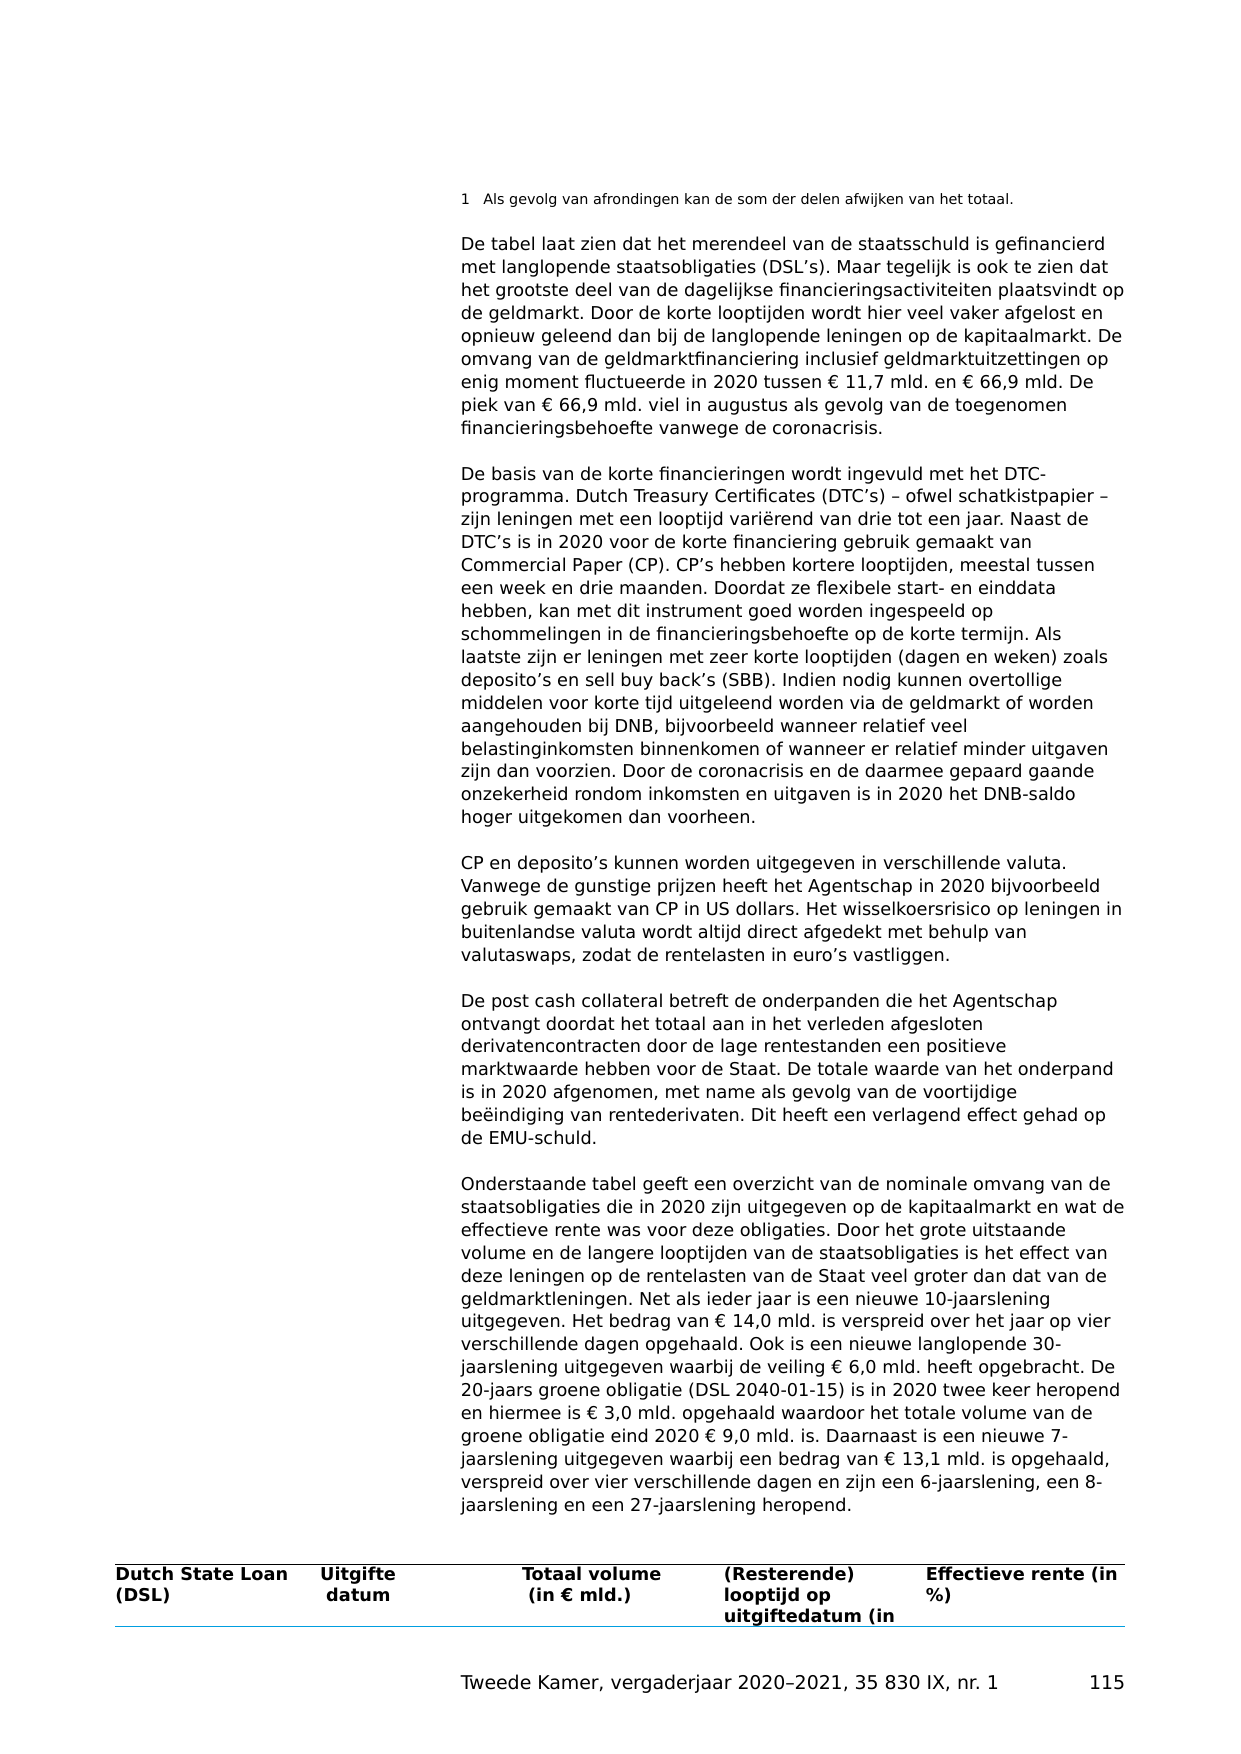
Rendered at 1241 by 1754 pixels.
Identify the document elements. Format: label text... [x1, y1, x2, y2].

table_cell Effectieve rente (in %) [923, 1565, 1125, 1626]
text CP en deposito’s kunnen worden uitgegeven in verschillende valuta. Vanwege de gunstige prijzen heeft het Agentschap in 2020 bijvoorbeeld gebruik gemaakt van CP in US dollars. Het wisselkoersrisico op leningen in buitenlandse valuta wordt altijd direct afgedekt met behulp van valutaswaps, zodat de rentelasten in euro’s vastliggen. [461, 851, 1125, 966]
list Als gevolg van afrondingen kan de som der delen afwijken van het totaal. [461, 191, 1125, 207]
text De post cash collateral betreft de onderpanden die het Agentschap ontvangt doordat het totaal aan in het verleden afgesloten derivatencontracten door de lage rentestanden een positieve marktwaarde hebben voor de Staat. De totale waarde van het onderpand is in 2020 afgenomen, met name als gevolg van de voortijdige beëindiging van rentederivaten. Dit heeft een verlagend effect gehad op de EMU-schuld. [461, 989, 1125, 1149]
text De basis van de korte financieringen wordt ingevuld met het DTC-programma. Dutch Treasury Certificates (DTC’s) – ofwel schatkistpapier – zijn leningen met een looptijd variërend van drie tot een jaar. Naast de DTC’s is in 2020 voor de korte financiering gebruik gemaakt van Commercial Paper (CP). CP’s hebben kortere looptijden, meestal tussen een week en drie maanden. Doordat ze flexibele start- en einddata hebben, kan met dit instrument goed worden ingespeeld op schommelingen in de financieringsbehoefte op de korte termijn. Als laatste zijn er leningen met zeer korte looptijden (dagen en weken) zoals deposito’s en sell buy back’s (SBB). Indien nodig kunnen overtollige middelen voor korte tijd uitgeleend worden via de geldmarkt of worden aangehouden bij DNB, bijvoorbeeld wanneer relatief veel belastinginkomsten binnenkomen of wanneer er relatief minder uitgaven zijn dan voorzien. Door de coronacrisis en de daarmee gepaard gaande onzekerheid rondom inkomsten en uitgaven is in 2020 het DNB-saldo hoger uitgekomen dan voorheen. [461, 462, 1125, 828]
table_cell Uitgifte datum [317, 1565, 519, 1626]
table_cell (Resterende) looptijd op uitgiftedatum (in [721, 1565, 923, 1626]
text Onderstaande tabel geeft een overzicht van de nominale omvang van de staatsobligaties die in 2020 zijn uitgegeven op de kapitaalmarkt en wat de effectieve rente was voor deze obligaties. Door het grote uitstaande volume en de langere looptijden van de staatsobligaties is het effect van deze leningen op de rentelasten van de Staat veel groter dan dat van de geldmarktleningen. Net als ieder jaar is een nieuwe 10-jaarslening uitgegeven. Het bedrag van € 14,0 mld. is verspreid over het jaar op vier verschillende dagen opgehaald. Ook is een nieuwe langlopende 30-jaarslening uitgegeven waarbij de veiling € 6,0 mld. heeft opgebracht. De 20-jaars groene obligatie (DSL 2040-01-15) is in 2020 twee keer heropend en hiermee is € 3,0 mld. opgehaald waardoor het totale volume van de groene obligatie eind 2020 € 9,0 mld. is. Daarnaast is een nieuwe 7-jaarslening uitgegeven waarbij een bedrag van € 13,1 mld. is opgehaald, verspreid over vier verschillende dagen en zijn een 6-jaarslening, een 8-jaarslening en een 27-jaarslening heropend. [461, 1172, 1125, 1516]
text De tabel laat zien dat het merendeel van de staatsschuld is gefinancierd met langlopende staatsobligaties (DSL’s). Maar tegelijk is ook te zien dat het grootste deel van de dagelijkse financieringsactiviteiten plaatsvindt op de geldmarkt. Door de korte looptijden wordt hier veel vaker afgelost en opnieuw geleend dan bij de langlopende leningen op de kapitaalmarkt. De omvang van de geldmarktfinanciering inclusief geldmarktuitzettingen op enig moment fluctueerde in 2020 tussen € 11,7 mld. en € 66,9 mld. De piek van € 66,9 mld. viel in augustus als gevolg van de toegenomen financieringsbehoefte vanwege de coronacrisis. [461, 232, 1125, 439]
table_cell Totaal volume (in € mld.) [519, 1565, 721, 1626]
table_header Tabel 40 Schulduitgifte op de kapitaalmarkt in 20201 [115, 1539, 1125, 1564]
table_cell Dutch State Loan (DSL) [115, 1565, 317, 1626]
